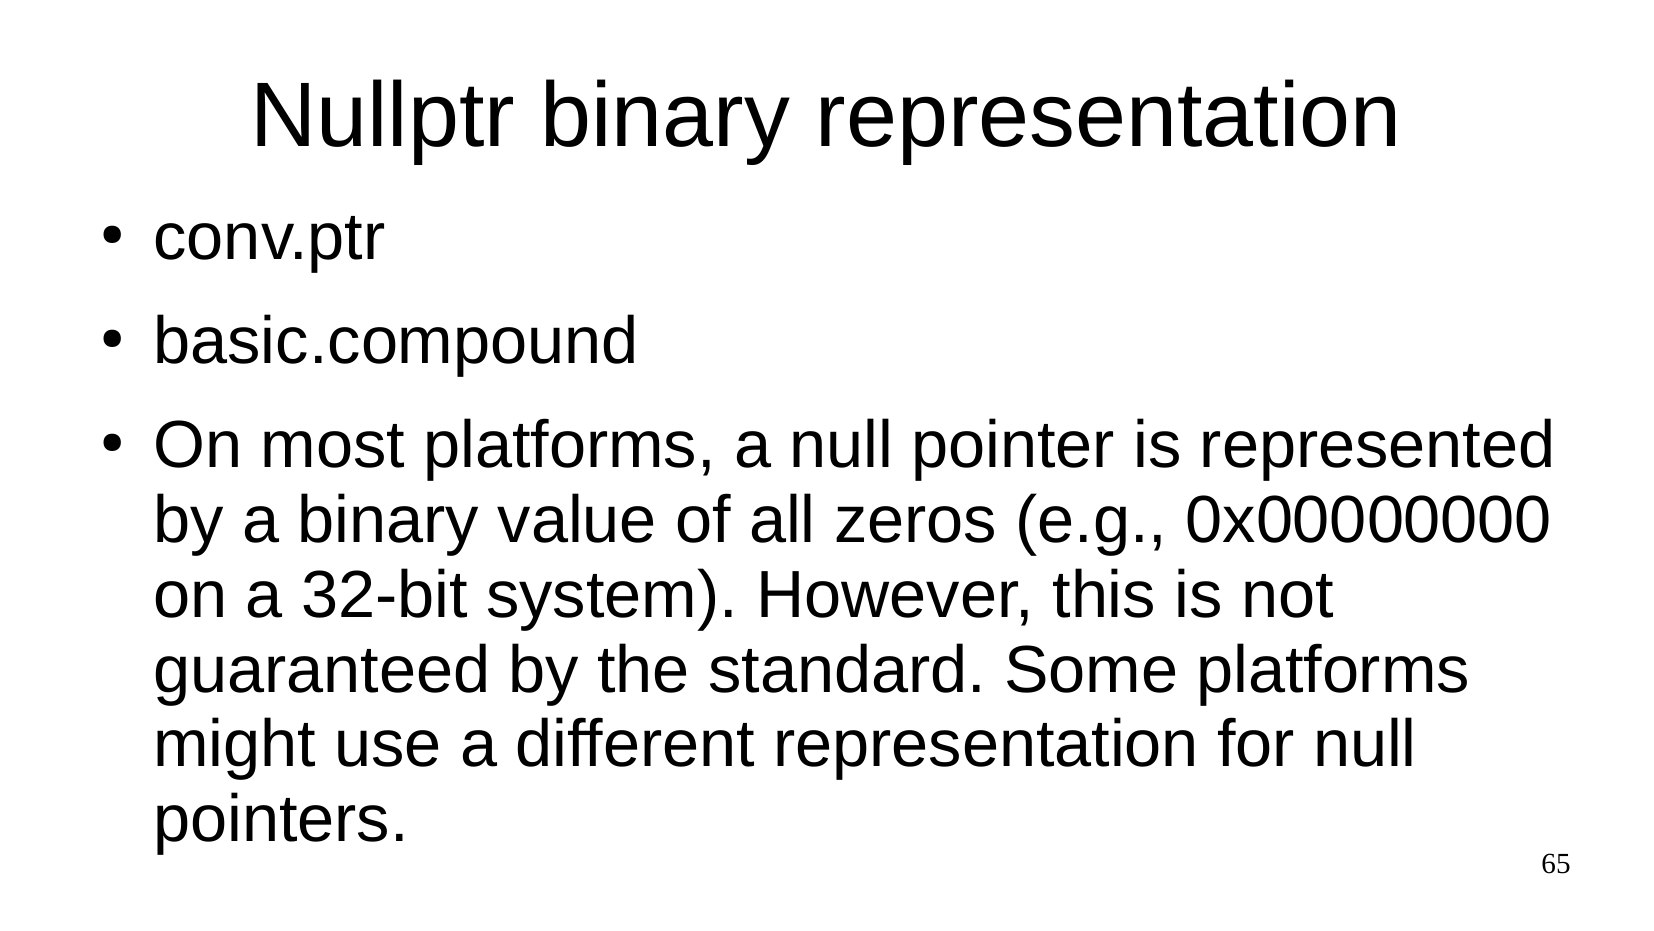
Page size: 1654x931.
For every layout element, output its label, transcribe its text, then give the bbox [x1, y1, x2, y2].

list conv.ptr basic.compound On most platforms, a null pointer is represented by a binary value of all zeros (e.g., 0x00000000 on a 32-bit system). However, this is not guaranteed by the standard. Some platforms might use a different representation for null pointers. [82, 198, 1571, 739]
title Nullptr binary representation [82, 37, 1571, 193]
